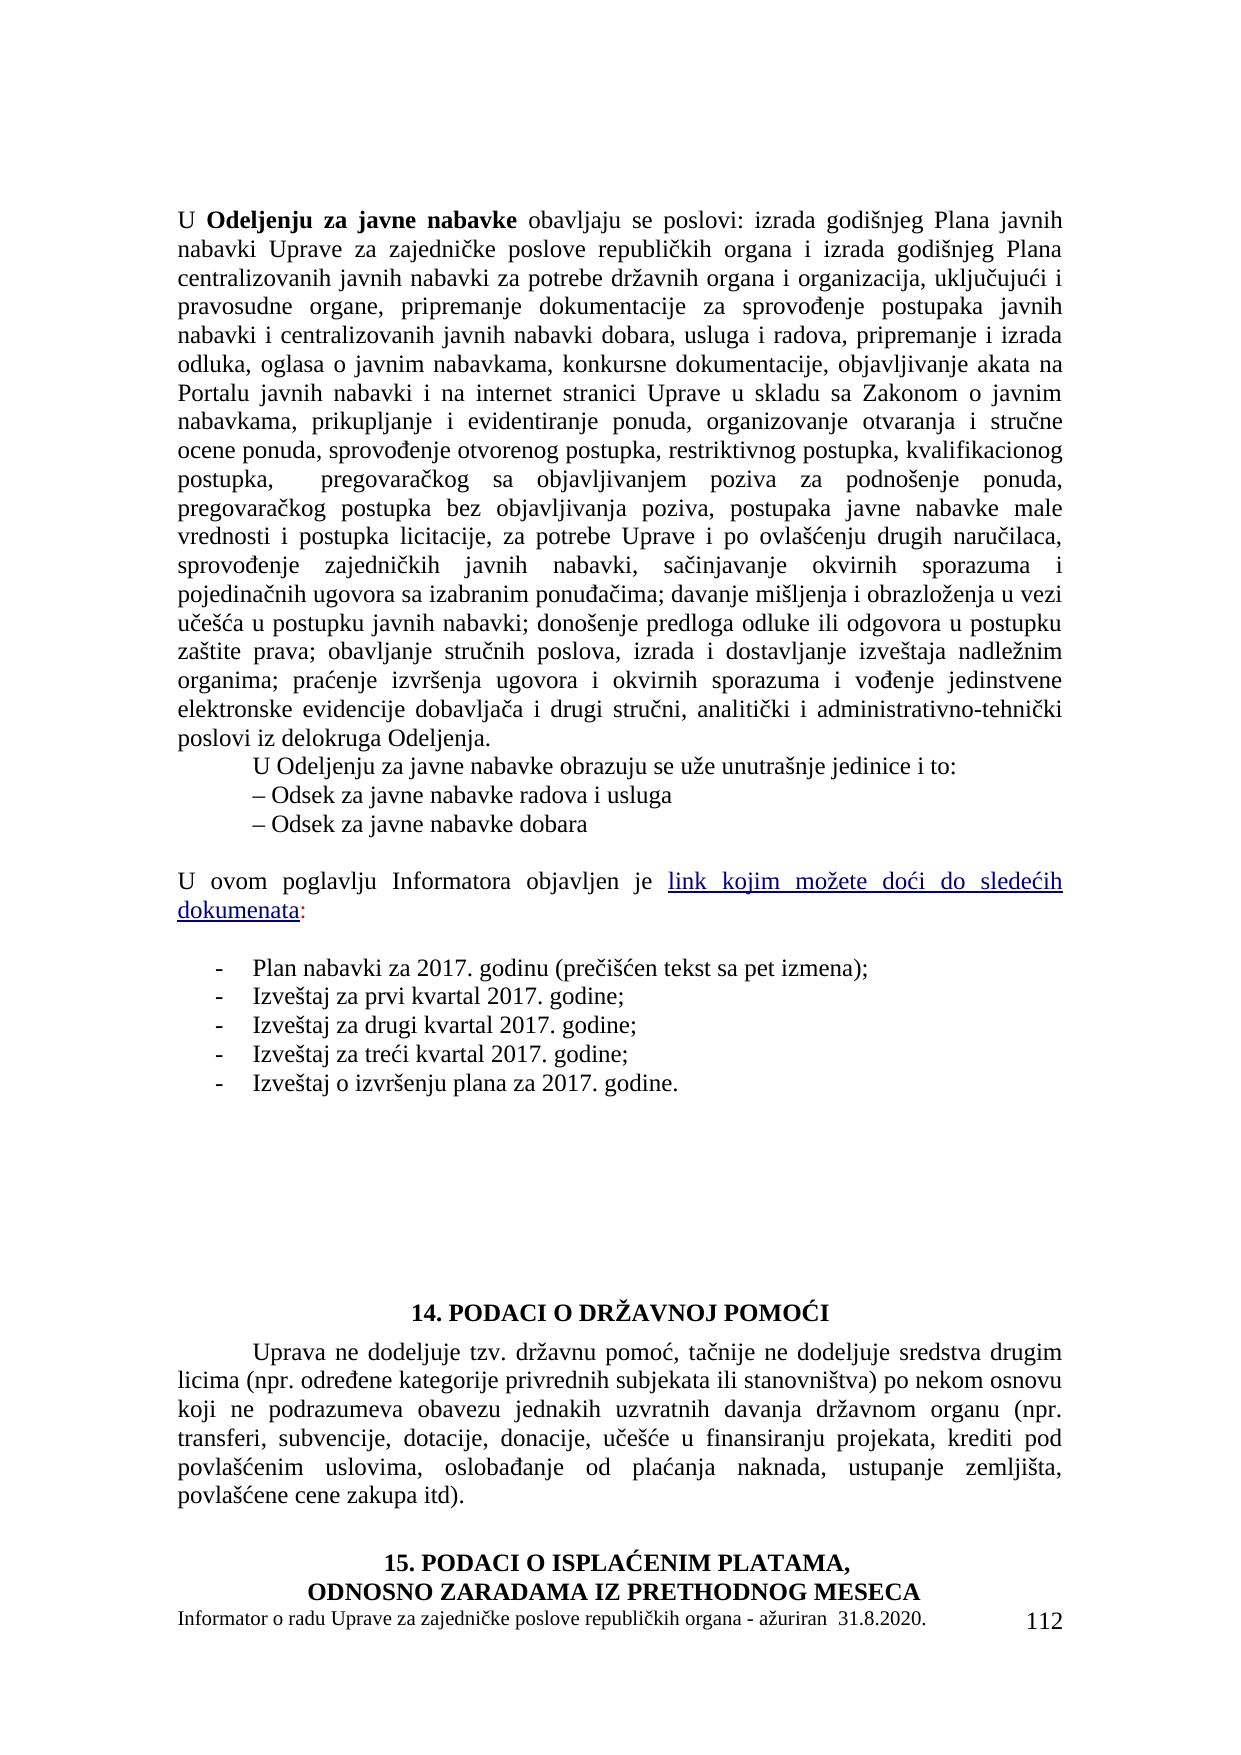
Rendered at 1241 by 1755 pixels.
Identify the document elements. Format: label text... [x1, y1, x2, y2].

text Uprava ne dodelјuje tzv. državnu pomoć, tačnije ne dodelјuje sredstva drugim licima (npr. određene kategorije privrednih subjekata ili stanovništva) po nekom osnovu koji ne podrazumeva obavezu jednakih uzvratnih davanja državnom organu (npr. transferi, subvencije, dotacije, donacije, učešće u finansiranju projekata, krediti pod povlašćenim uslovima, oslobađanje od plaćanja naknada, ustupanje zemlјišta, povlašćene cene zakupa itd). [177, 1337, 1063, 1509]
text ODNOSNO ZARADAMA IZ PRETHODNOG MESECA [177, 1577, 1063, 1606]
text – Odsek za javne nabavke dobara [177, 809, 1063, 838]
list Izveštaj o izvršenju plana za 2017. godine. [215, 1068, 1063, 1096]
text 14. PODACI O DRŽAVNOJ POMOĆI [177, 1298, 1063, 1326]
text 15. PODACI O ISPLAĆENIM PLATAMA, [177, 1548, 1063, 1577]
list Izveštaj za prvi kvartal 2017. godine; [215, 981, 1063, 1010]
text – Odsek za javne nabavke radova i usluga [177, 780, 1063, 809]
text U Odelјenju za javne nabavke obrazuju se uže unutrašnje jedinice i to: [177, 751, 1063, 780]
list Izveštaj za drugi kvartal 2017. godine; [215, 1010, 1063, 1039]
text U ovom poglavlјu Informatora objavlјen je link kojim možete doći do sledećih dokumenata: [177, 866, 1063, 924]
text U Odelјenju za javne nabavke obavlјaju se poslovi: izrada godišnjeg Plana javnih nabavki Uprave za zajedničke poslove republičkih organa i izrada godišnjeg Plana centralizovanih javnih nabavki za potrebe državnih organa i organizacija, uklјučujući i pravosudne organe, pripremanje dokumentacije za sprovođenje postupaka javnih nabavki i centralizovanih javnih nabavki dobara, usluga i radova, pripremanje i izrada odluka, oglasa o javnim nabavkama, konkursne dokumentacije, objavlјivanje akata na Portalu javnih nabavki i na internet stranici Uprave u skladu sa Zakonom o javnim nabavkama, prikuplјanje i evidentiranje ponuda, organizovanje otvaranja i stručne ocene ponuda, sprovođenje otvorenog postupka, restriktivnog postupka, kvalifikacionog postupka, pregovaračkog sa objavlјivanjem poziva za podnošenje ponuda, pregovaračkog postupka bez objavlјivanja poziva, postupaka javne nabavke male vrednosti i postupka licitacije, za potrebe Uprave i po ovlašćenju drugih naručilaca, sprovođenje zajedničkih javnih nabavki, sačinjavanje okvirnih sporazuma i pojedinačnih ugovora sa izabranim ponuđačima; davanje mišlјenja i obrazloženja u vezi učešća u postupku javnih nabavki; donošenje predloga odluke ili odgovora u postupku zaštite prava; obavlјanje stručnih poslova, izrada i dostavlјanje izveštaja nadležnim organima; praćenje izvršenja ugovora i okvirnih sporazuma i vođenje jedinstvene elektronske evidencije dobavlјača i drugi stručni, analitički i administrativno-tehnički poslovi iz delokruga Odelјenja. [177, 205, 1063, 751]
list Plan nabavki za 2017. godinu (prečišćen tekst sa pet izmena); [215, 953, 1063, 981]
list Izveštaj za treći kvartal 2017. godine; [215, 1039, 1063, 1068]
